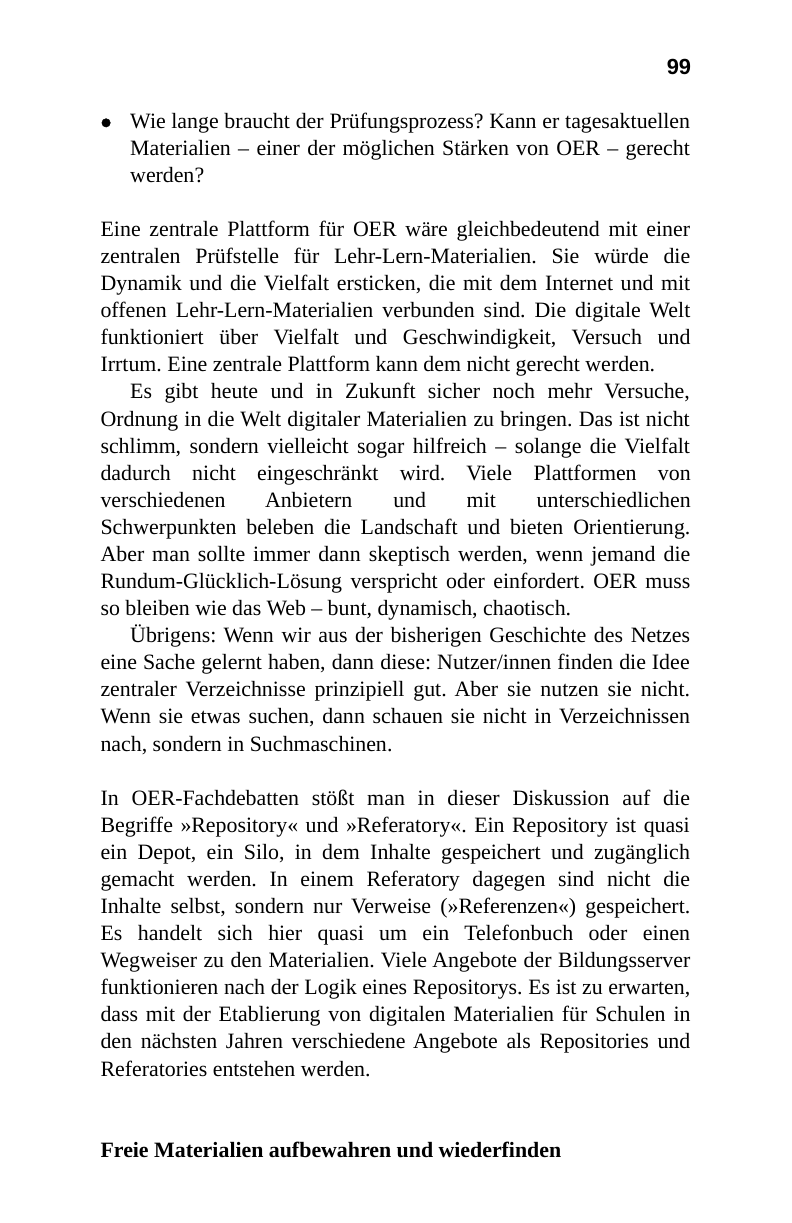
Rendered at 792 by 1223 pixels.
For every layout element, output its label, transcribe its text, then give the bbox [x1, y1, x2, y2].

text Eine zentrale Plattform für OER wäre gleichbedeutend mit einer zentralen Prüfstelle für Lehr-Lern-Materialien. Sie würde die Dynamik und die Vielfalt ersticken, die mit dem Internet und mit offenen Lehr-Lern-Materialien verbunden sind. Die digitale Welt funktioniert über Vielfalt und Geschwindigkeit, Versuch und Irrtum. Eine zentrale Plattform kann dem nicht gerecht werden. [100, 215, 691, 377]
text Übrigens: Wenn wir aus der bisherigen Geschichte des Netzes eine Sache gelernt haben, dann diese: Nutzer/innen finden die Idee zentraler Verzeichnisse prinzipiell gut. Aber sie nutzen sie nicht. Wenn sie etwas suchen, dann schauen sie nicht in Verzeichnissen nach, sondern in Suchmaschinen. [100, 621, 691, 756]
subtitle Freie Materialien aufbewahren und wiederfinden [100, 1136, 691, 1163]
text In OER-Fachdebatten stößt man in dieser Diskussion auf die Begriffe »Repository« und »Referatory«. Ein Repository ist quasi ein Depot, ein Silo, in dem Inhalte gespeichert und zugänglich gemacht werden. In einem Referatory dagegen sind nicht die Inhalte selbst, sondern nur Verweise (»Referenzen«) gespeichert. Es handelt sich hier quasi um ein Telefonbuch oder einen Wegweiser zu den Materialien. Viele Angebote der Bildungsserver funktionieren nach der Logik eines Repositorys. Es ist zu erwarten, dass mit der Etablierung von digitalen Materialien für Schulen in den nächsten Jahren verschiedene Angebote als Repositories und Referatories entstehen werden. [100, 783, 691, 1081]
text Es gibt heute und in Zukunft sicher noch mehr Versuche, Ordnung in die Welt digitaler Materialien zu bringen. Das ist nicht schlimm, sondern vielleicht sogar hilfreich – solange die Vielfalt dadurch nicht eingeschränkt wird. Viele Plattformen von verschiedenen Anbietern und mit unterschiedlichen Schwerpunkten beleben die Landschaft und bieten Orientierung. Aber man sollte immer dann skeptisch werden, wenn jemand die Rundum-Glücklich-Lösung verspricht oder einfordert. OER muss so bleiben wie das Web – bunt, dynamisch, chaotisch. [100, 377, 691, 621]
list Wie lange braucht der Prüfungsprozess? Kann er tagesaktuellen Materialien – einer der möglichen Stärken von OER – gerecht werden? [100, 106, 691, 188]
